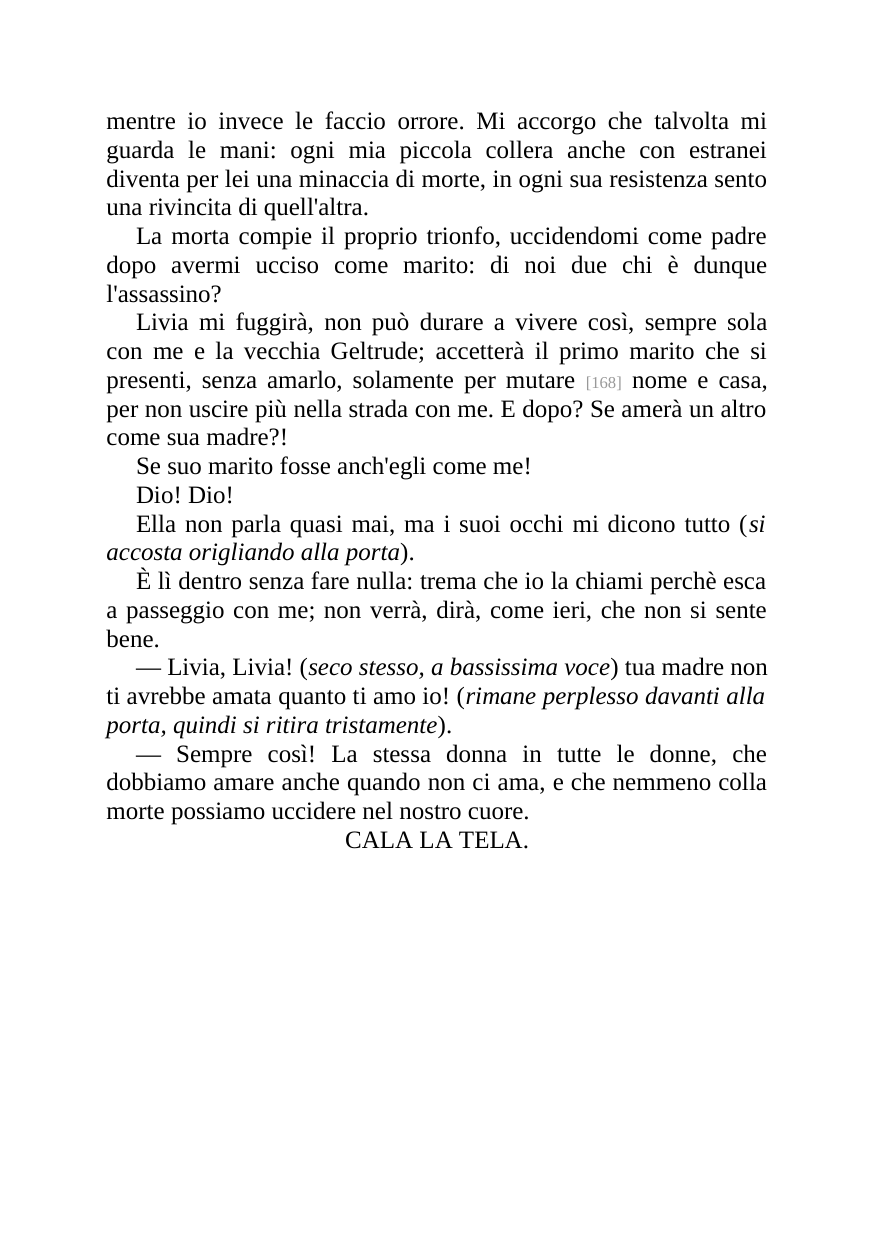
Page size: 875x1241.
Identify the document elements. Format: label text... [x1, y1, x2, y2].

text — Livia, Livia! (seco stesso, a bassissima voce) tua madre non ti avrebbe amata quanto ti amo io! (rimane perplesso davanti alla porta, quindi si ritira tristamente). [106, 652, 768, 739]
text Ella non parla quasi mai, ma i suoi occhi mi dicono tutto (si accosta origliando alla porta). [106, 509, 768, 566]
text Livia mi fuggirà, non può durare a vivere così, sempre sola con me e la vecchia Geltrude; accetterà il primo marito che si presenti, senza amarlo, solamente per mutare [168] nome e casa, per non uscire più nella strada con me. E dopo? Se amerà un altro come sua madre?! [106, 307, 768, 451]
text Dio! Dio! [106, 480, 768, 509]
text mentre io invece le faccio orrore. Mi accorgo che talvolta mi guarda le mani: ogni mia piccola collera anche con estranei diventa per lei una minaccia di morte, in ogni sua resistenza sento una rivincita di quell'altra. [106, 106, 768, 221]
text Se suo marito fosse anch'egli come me! [106, 451, 768, 480]
text — Sempre così! La stessa donna in tutte le donne, che dobbiamo amare anche quando non ci ama, e che nemmeno colla morte possiamo uccidere nel nostro cuore. [106, 739, 768, 825]
text La morta compie il proprio trionfo, uccidendomi come padre dopo avermi ucciso come marito: di noi due chi è dunque l'assassino? [106, 221, 768, 307]
text È lì dentro senza fare nulla: trema che io la chiami perchè esca a passeggio con me; non verrà, dirà, come ieri, che non si sente bene. [106, 566, 768, 652]
text CALA LA TELA. [106, 825, 768, 854]
